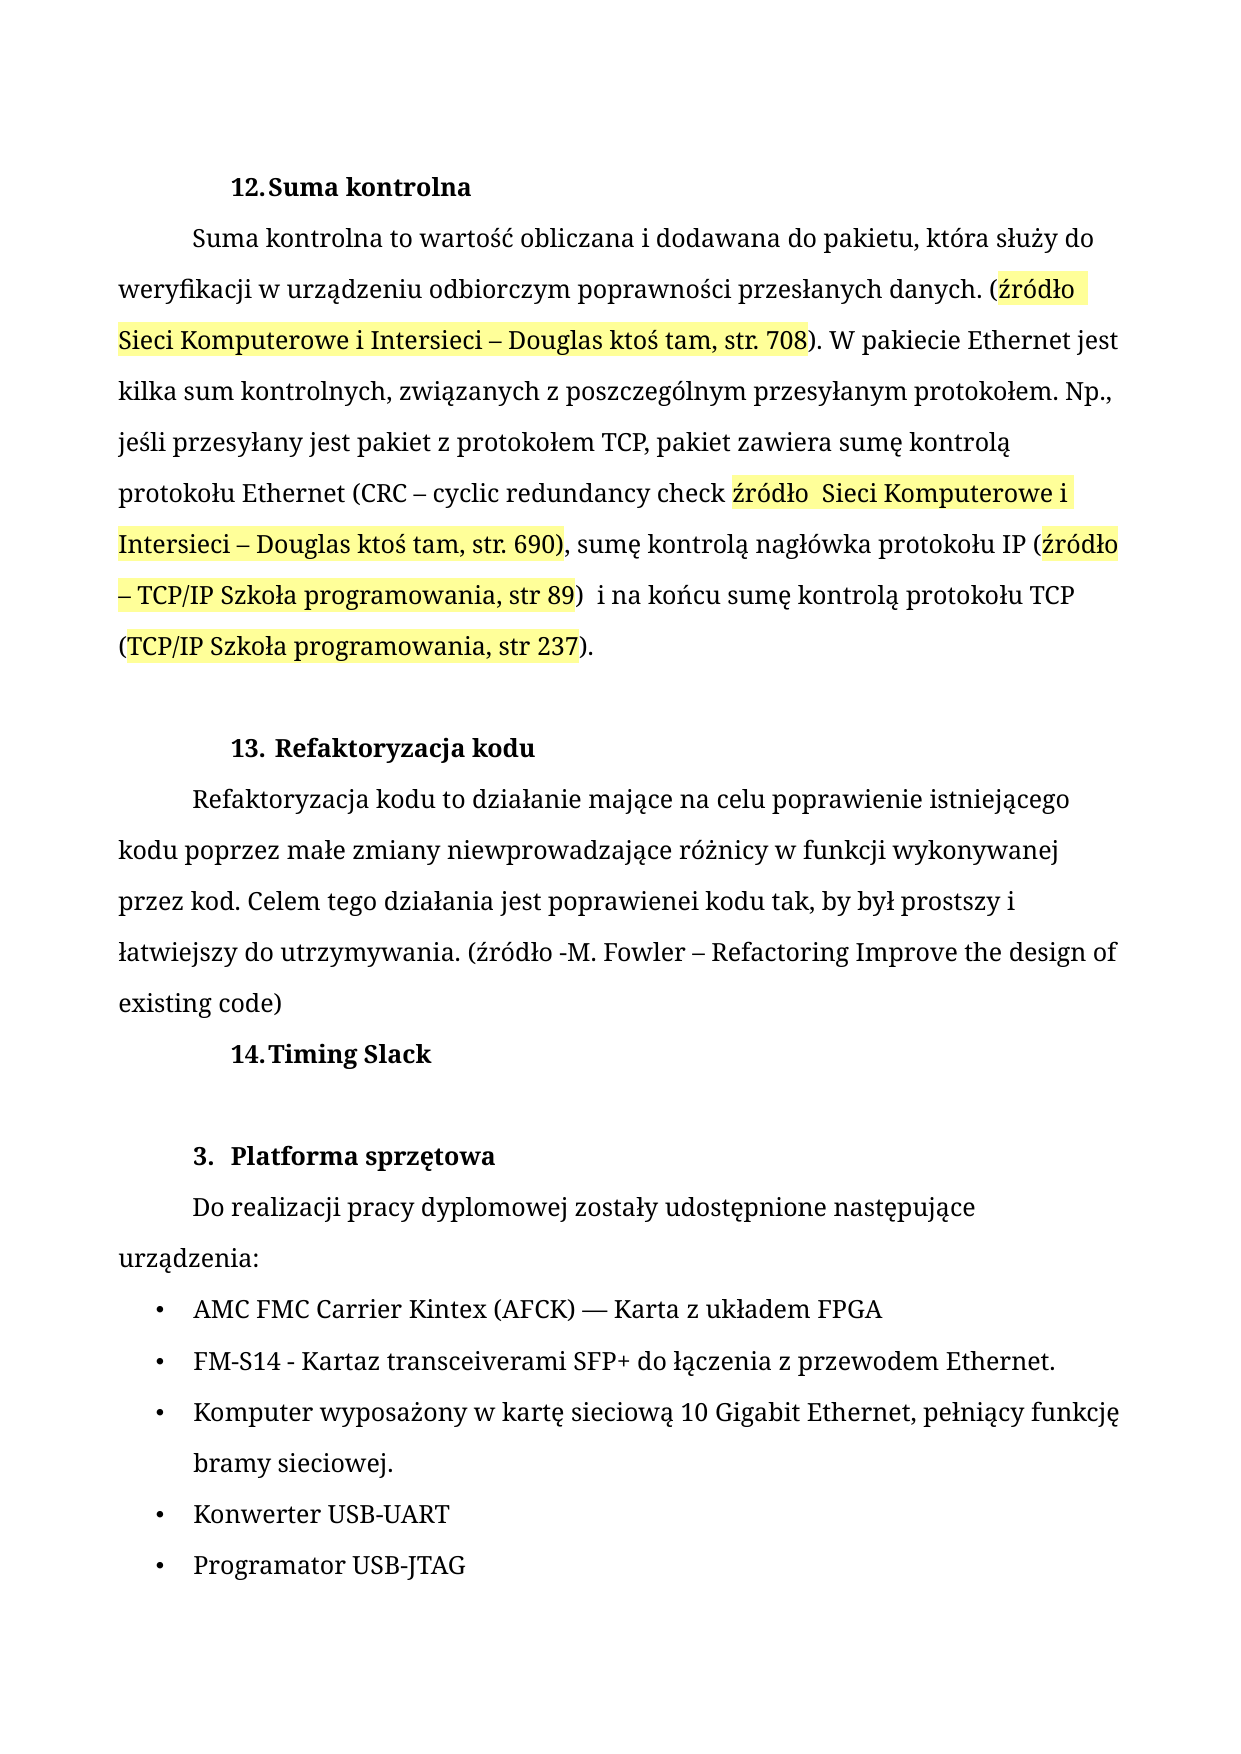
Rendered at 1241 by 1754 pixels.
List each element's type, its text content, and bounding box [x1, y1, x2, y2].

list Platforma sprzętowa [193, 1139, 1122, 1173]
list Konwerter USB-UART [156, 1496, 1122, 1530]
text Refaktoryzacja kodu to działanie mające na celu poprawienie istniejącego kodu poprzez małe zmiany niewprowadzające różnicy w funkcji wykonywanej przez kod. Celem tego działania jest poprawienei kodu tak, by był prostszy i łatwiejszy do utrzymywania. (źródło -M. Fowler – Refactoring Improve the design of existing code) [118, 782, 1122, 1020]
text Suma kontrolna to wartość obliczana i dodawana do pakietu, która służy do weryfikacji w urządzeniu odbiorczym poprawności przesłanych danych. (źródło Sieci Komputerowe i Intersieci – Douglas ktoś tam, str. 708). W pakiecie Ethernet jest kilka sum kontrolnych, związanych z poszczególnym przesyłanym protokołem. Np., jeśli przesyłany jest pakiet z protokołem TCP, pakiet zawiera sumę kontrolą protokołu Ethernet (CRC – cyclic redundancy check źródło Sieci Komputerowe i Intersieci – Douglas ktoś tam, str. 690), sumę kontrolą nagłówka protokołu IP (źródło – TCP/IP Szkoła programowania, str 89) i na końcu sumę kontrolą protokołu TCP (TCP/IP Szkoła programowania, str 237). [118, 220, 1122, 663]
list FM-S14 - Kartaz transceiverami SFP+ do łączenia z przewodem Ethernet. [156, 1343, 1122, 1377]
list Programator USB-JTAG [156, 1547, 1122, 1581]
list Suma kontrolna [231, 169, 1122, 203]
list Komputer wyposażony w kartę sieciową 10 Gigabit Ethernet, pełniący funkcję bramy sieciowej. [156, 1394, 1122, 1479]
text Do realizacji pracy dyplomowej zostały udostępnione następujące urządzenia: [118, 1190, 1122, 1275]
list Timing Slack [231, 1037, 1122, 1071]
list Refaktoryzacja kodu [231, 731, 1122, 765]
list AMC FMC Carrier Kintex (AFCK) — Karta z układem FPGA [156, 1292, 1122, 1326]
